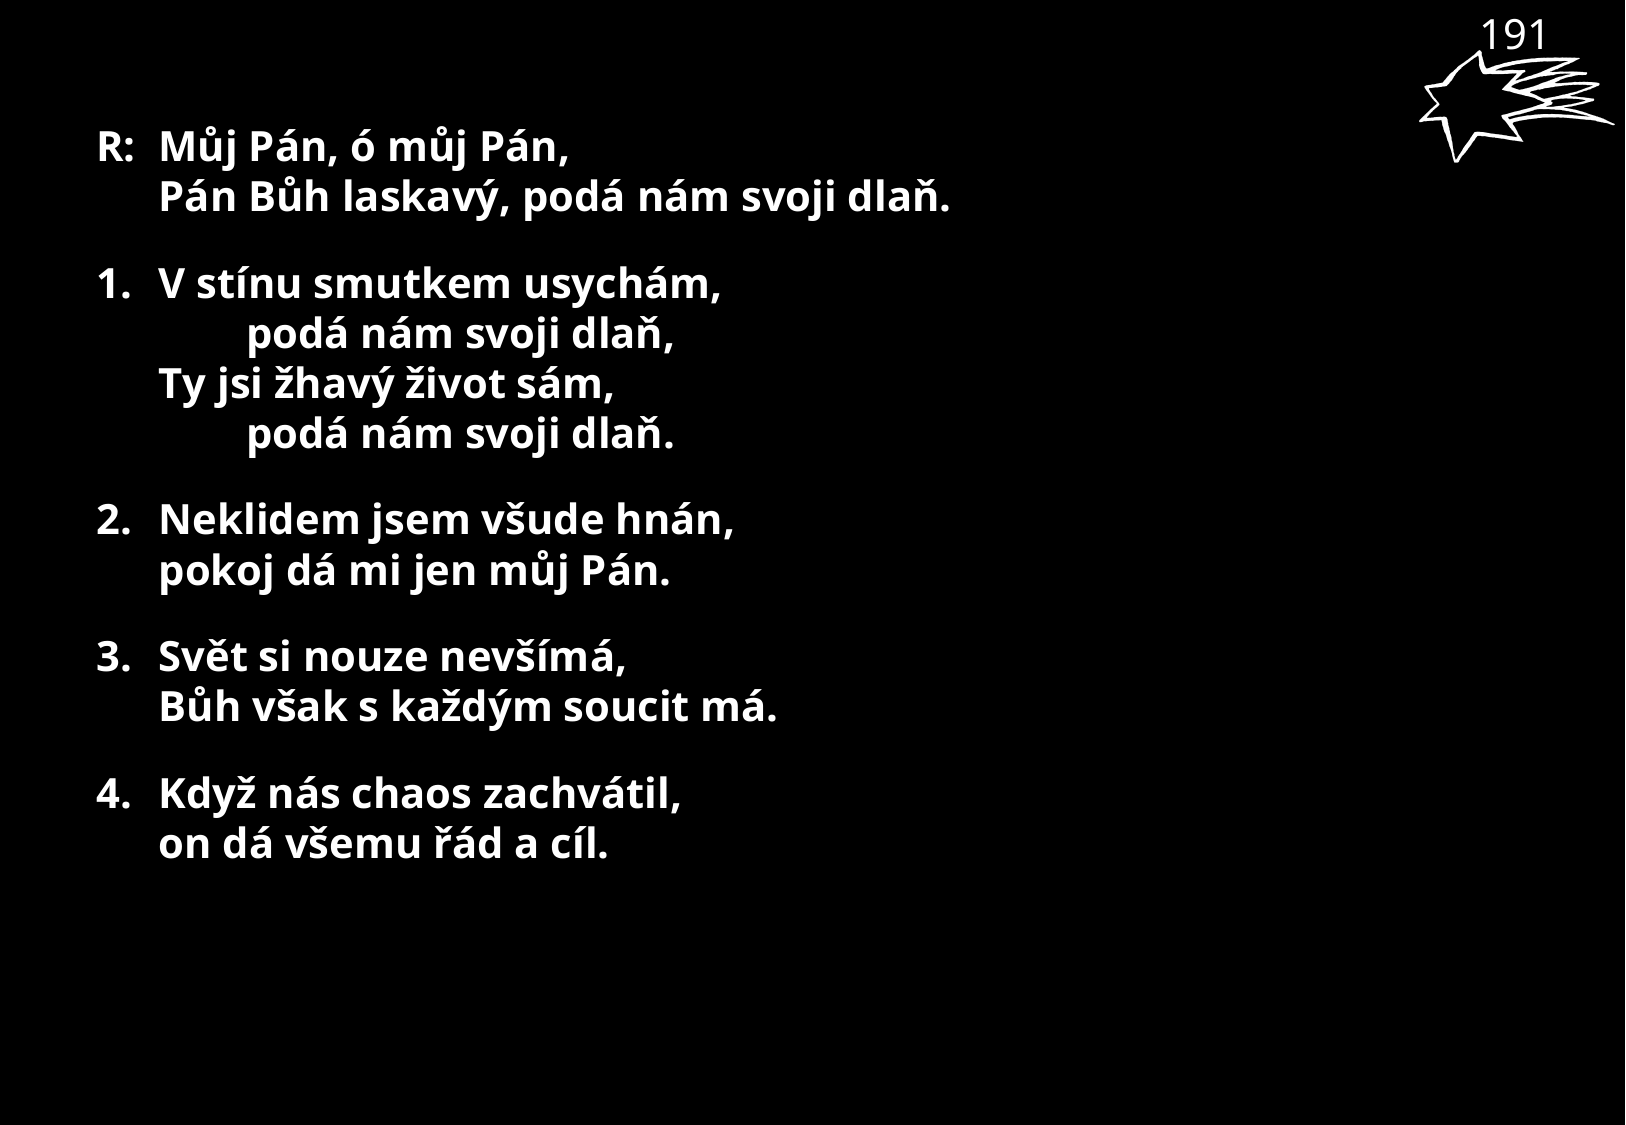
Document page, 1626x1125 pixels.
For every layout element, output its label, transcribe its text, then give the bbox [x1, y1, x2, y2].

list R: Můj Pán, ó můj Pán, Pán Bůh laskavý, podá nám svoji dlaň. V stínu smutkem usychám, podá nám svoji dlaň, Ty jsi žhavý život sám, podá nám svoji dlaň. Neklidem jsem všude hnán, pokoj dá mi jen můj Pán. Svět si nouze nevšímá, Bůh však s každým soucit má. Když nás chaos zachvátil, on dá všemu řád a cíl. [81, 112, 1544, 1101]
text_box 191 [1405, 0, 1626, 66]
